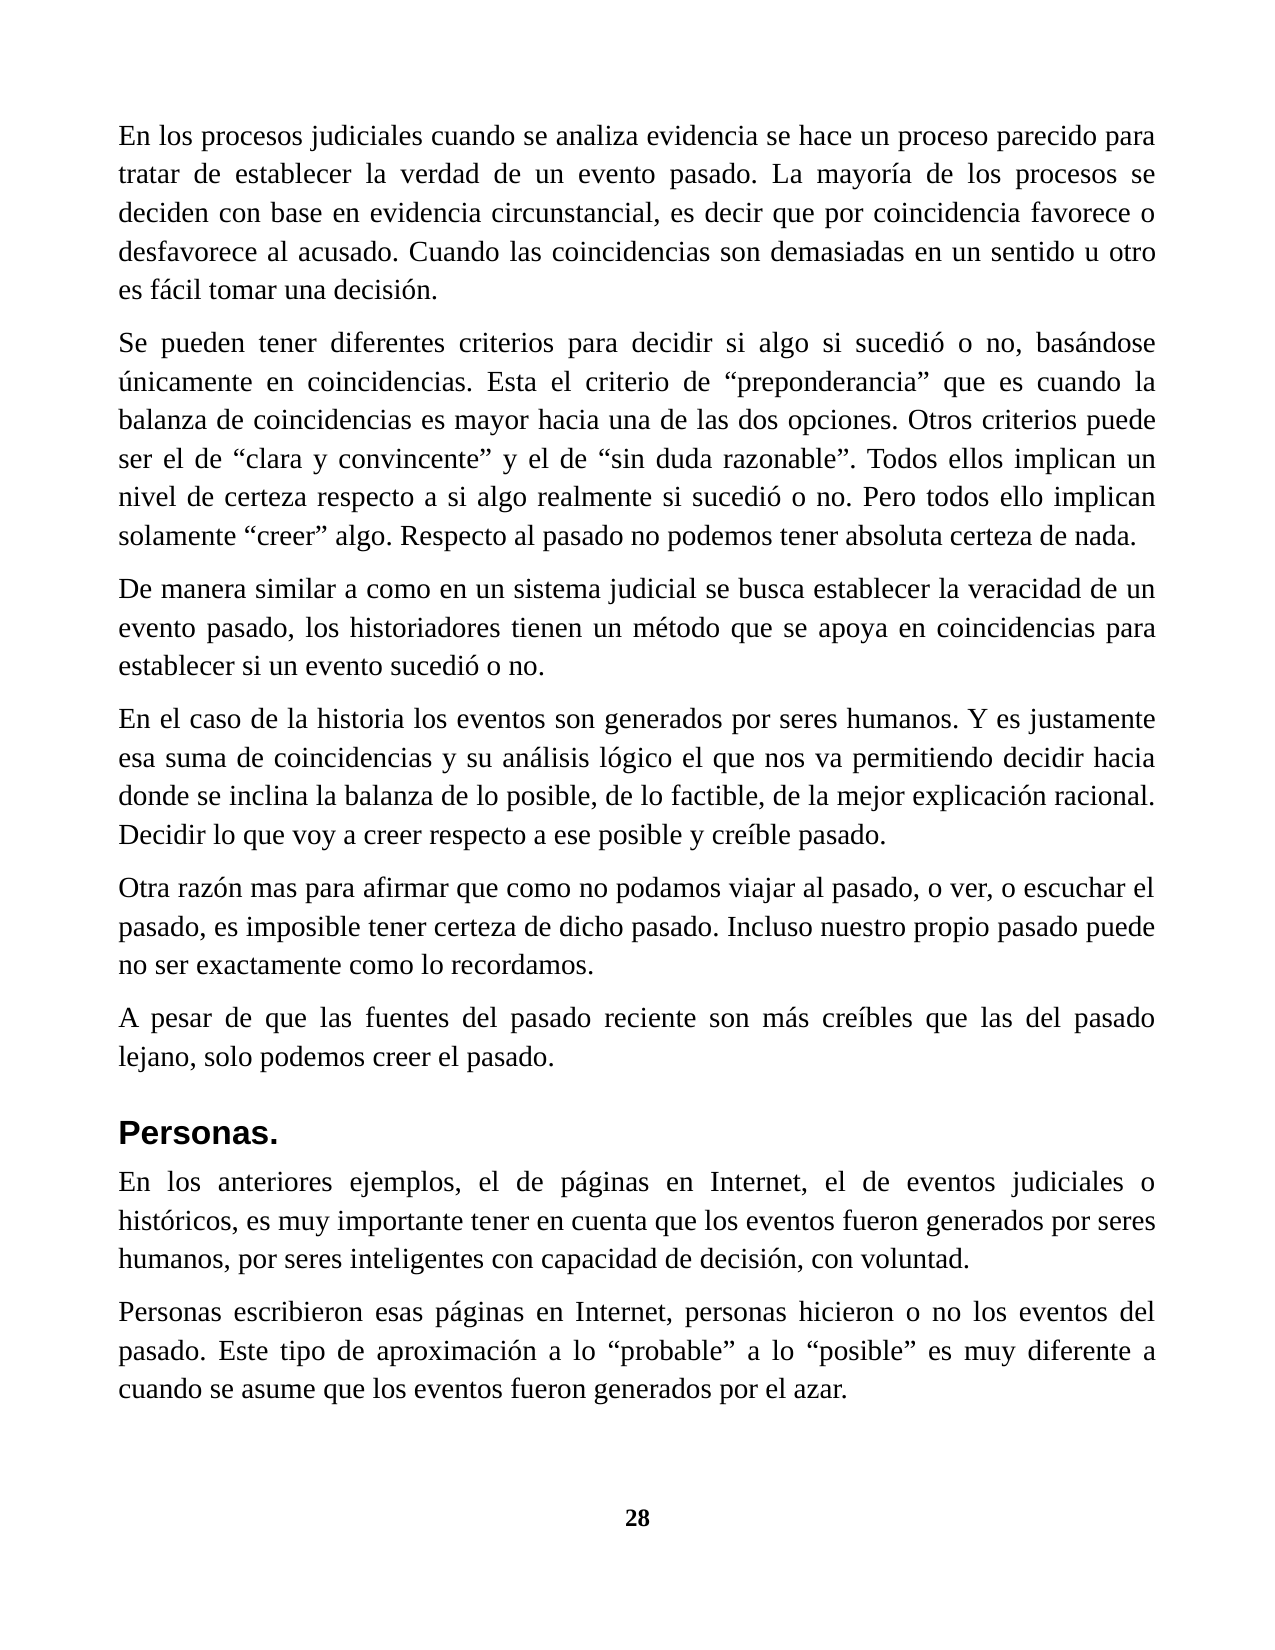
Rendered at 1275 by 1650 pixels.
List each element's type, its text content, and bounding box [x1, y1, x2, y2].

text De manera similar a como en un sistema judicial se busca establecer la veracidad de un evento pasado, los historiadores tienen un método que se apoya en coincidencias para establecer si un evento sucedió o no. [118, 571, 1157, 682]
text Otra razón mas para afirmar que como no podamos viajar al pasado, o ver, o escuchar el pasado, es imposible tener certeza de dicho pasado. Incluso nuestro propio pasado puede no ser exactamente como lo recordamos. [118, 870, 1157, 981]
subtitle Personas. [118, 1113, 1157, 1152]
text En los anteriores ejemplos, el de páginas en Internet, el de eventos judiciales o históricos, es muy importante tener en cuenta que los eventos fueron generados por seres humanos, por seres inteligentes con capacidad de decisión, con voluntad. [118, 1164, 1157, 1275]
text Personas escribieron esas páginas en Internet, personas hicieron o no los eventos del pasado. Este tipo de aproximación a lo “probable” a lo “posible” es muy diferente a cuando se asume que los eventos fueron generados por el azar. [118, 1294, 1157, 1405]
text Se pueden tener diferentes criterios para decidir si algo si sucedió o no, basándose únicamente en coincidencias. Esta el criterio de “preponderancia” que es cuando la balanza de coincidencias es mayor hacia una de las dos opciones. Otros criterios puede ser el de “clara y convincente” y el de “sin duda razonable”. Todos ellos implican un nivel de certeza respecto a si algo realmente si sucedió o no. Pero todos ello implican solamente “creer” algo. Respecto al pasado no podemos tener absoluta certeza de nada. [118, 325, 1157, 552]
text A pesar de que las fuentes del pasado reciente son más creíbles que las del pasado lejano, solo podemos creer el pasado. [118, 1000, 1157, 1072]
text En el caso de la historia los eventos son generados por seres humanos. Y es justamente esa suma de coincidencias y su análisis lógico el que nos va permitiendo decidir hacia donde se inclina la balanza de lo posible, de lo factible, de la mejor explicación racional. Decidir lo que voy a creer respecto a ese posible y creíble pasado. [118, 701, 1157, 851]
text En los procesos judiciales cuando se analiza evidencia se hace un proceso parecido para tratar de establecer la verdad de un evento pasado. La mayoría de los procesos se deciden con base en evidencia circunstancial, es decir que por coincidencia favorece o desfavorece al acusado. Cuando las coincidencias son demasiadas en un sentido u otro es fácil tomar una decisión. [118, 118, 1157, 306]
